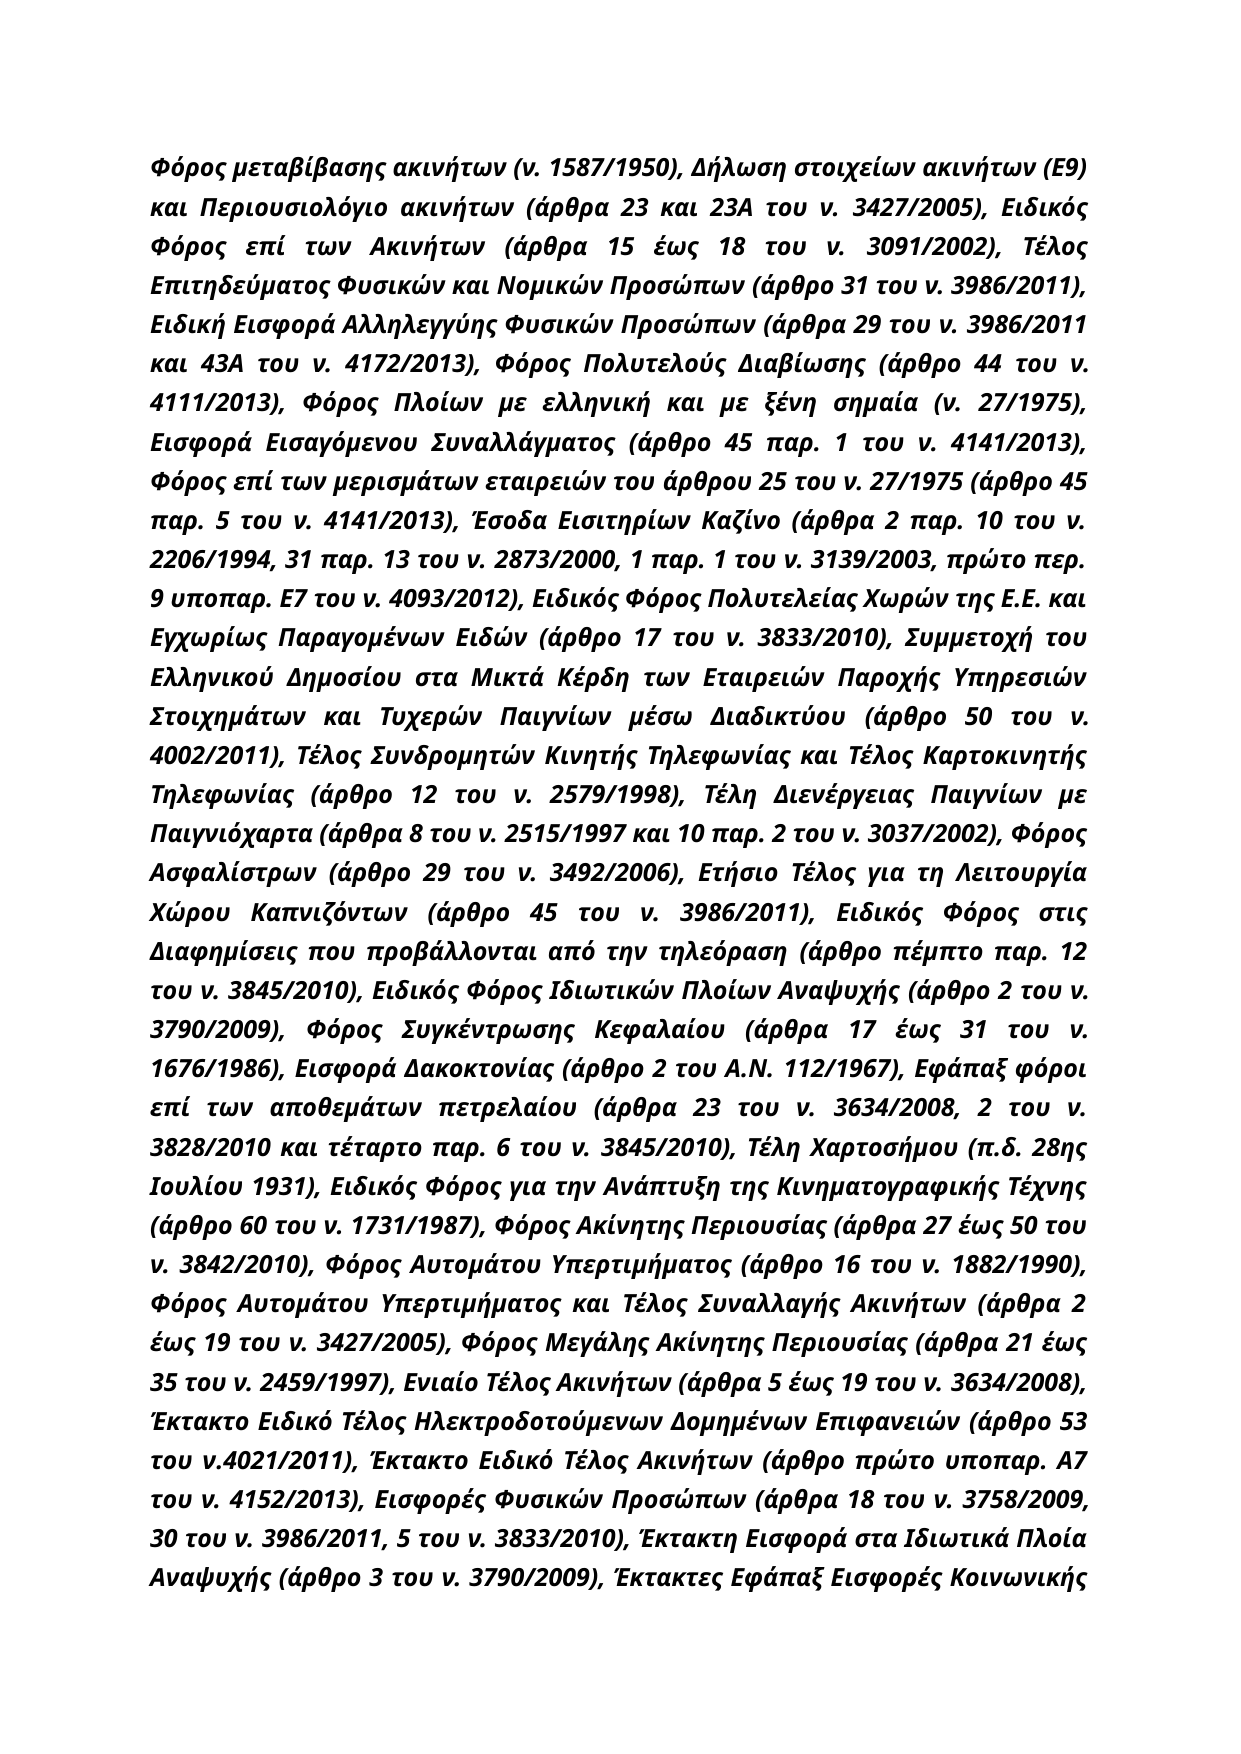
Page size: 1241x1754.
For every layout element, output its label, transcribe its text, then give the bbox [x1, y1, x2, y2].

text Φόρος μεταβίβασης ακινήτων (ν. 1587/1950), Δήλωση στοιχείων ακινήτων (Ε9) και Περιουσιολόγιο ακινήτων (άρθρα 23 και 23Α του ν. 3427/2005), Ειδικός Φόρος επί των Ακινήτων (άρθρα 15 έως 18 του ν. 3091/2002), Τέλος Επιτηδεύματος Φυσικών και Νομικών Προσώπων (άρθρο 31 του ν. 3986/2011), Ειδική Εισφορά Αλληλεγγύης Φυσικών Προσώπων (άρθρα 29 του ν. 3986/2011 και 43Α του ν. 4172/2013), Φόρος Πολυτελούς Διαβίωσης (άρθρο 44 του ν. 4111/2013), Φόρος Πλοίων με ελληνική και με ξένη σημαία (ν. 27/1975), Εισφορά Εισαγόμενου Συναλλάγματος (άρθρο 45 παρ. 1 του ν. 4141/2013), Φόρος επί των μερισμάτων εταιρειών του άρθρου 25 του ν. 27/1975 (άρθρο 45 παρ. 5 του ν. 4141/2013), Έσοδα Εισιτηρίων Καζίνο (άρθρα 2 παρ. 10 του ν. 2206/1994, 31 παρ. 13 του ν. 2873/2000, 1 παρ. 1 του ν. 3139/2003, πρώτο περ. 9 υποπαρ. Ε7 του ν. 4093/2012), Ειδικός Φόρος Πολυτελείας Χωρών της Ε.Ε. και Εγχωρίως Παραγομένων Ειδών (άρθρο 17 του ν. 3833/2010), Συμμετοχή του Ελληνικού Δημοσίου στα Μικτά Κέρδη των Εταιρειών Παροχής Υπηρεσιών Στοιχημάτων και Τυχερών Παιγνίων μέσω Διαδικτύου (άρθρο 50 του ν. 4002/2011), Τέλος Συνδρομητών Κινητής Τηλεφωνίας και Τέλος Καρτοκινητής Τηλεφωνίας (άρθρο 12 του ν. 2579/1998), Τέλη Διενέργειας Παιγνίων με Παιγνιόχαρτα (άρθρα 8 του ν. 2515/1997 και 10 παρ. 2 του ν. 3037/2002), Φόρος Ασφαλίστρων (άρθρο 29 του ν. 3492/2006), Ετήσιο Τέλος για τη Λειτουργία Χώρου Καπνιζόντων (άρθρο 45 του ν. 3986/2011), Ειδικός Φόρος στις Διαφημίσεις που προβάλλονται από την τηλεόραση (άρθρο πέμπτο παρ. 12 του ν. 3845/2010), Ειδικός Φόρος Ιδιωτικών Πλοίων Αναψυχής (άρθρο 2 του ν. 3790/2009), Φόρος Συγκέντρωσης Κεφαλαίου (άρθρα 17 έως 31 του ν. 1676/1986), Εισφορά Δακοκτονίας (άρθρο 2 του Α.Ν. 112/1967), Εφάπαξ φόροι επί των αποθεμάτων πετρελαίου (άρθρα 23 του ν. 3634/2008, 2 του ν. 3828/2010 και τέταρτο παρ. 6 του ν. 3845/2010), Τέλη Χαρτοσήμου (π.δ. 28ης Ιουλίου 1931), Ειδικός Φόρος για την Ανάπτυξη της Κινηματογραφικής Τέχνης (άρθρο 60 του ν. 1731/1987), Φόρος Ακίνητης Περιουσίας (άρθρα 27 έως 50 του ν. 3842/2010), Φόρος Αυτομάτου Υπερτιμήματος (άρθρο 16 του ν. 1882/1990), Φόρος Αυτομάτου Υπερτιμήματος και Τέλος Συναλλαγής Ακινήτων (άρθρα 2 έως 19 του ν. 3427/2005), Φόρος Μεγάλης Ακίνητης Περιουσίας (άρθρα 21 έως 35 του ν. 2459/1997), Ενιαίο Τέλος Ακινήτων (άρθρα 5 έως 19 του ν. 3634/2008), Έκτακτο Ειδικό Τέλος Ηλεκτροδοτούμενων Δομημένων Επιφανειών (άρθρο 53 του ν.4021/2011), Έκτακτο Ειδικό Τέλος Ακινήτων (άρθρο πρώτο υποπαρ. Α7 του ν. 4152/2013), Εισφορές Φυσικών Προσώπων (άρθρα 18 του ν. 3758/2009, 30 του ν. 3986/2011, 5 του ν. 3833/2010), Έκτακτη Εισφορά στα Ιδιωτικά Πλοία Αναψυχής (άρθρο 3 του ν. 3790/2009), Έκτακτες Εφάπαξ Εισφορές Κοινωνικής [150, 150, 1090, 1594]
